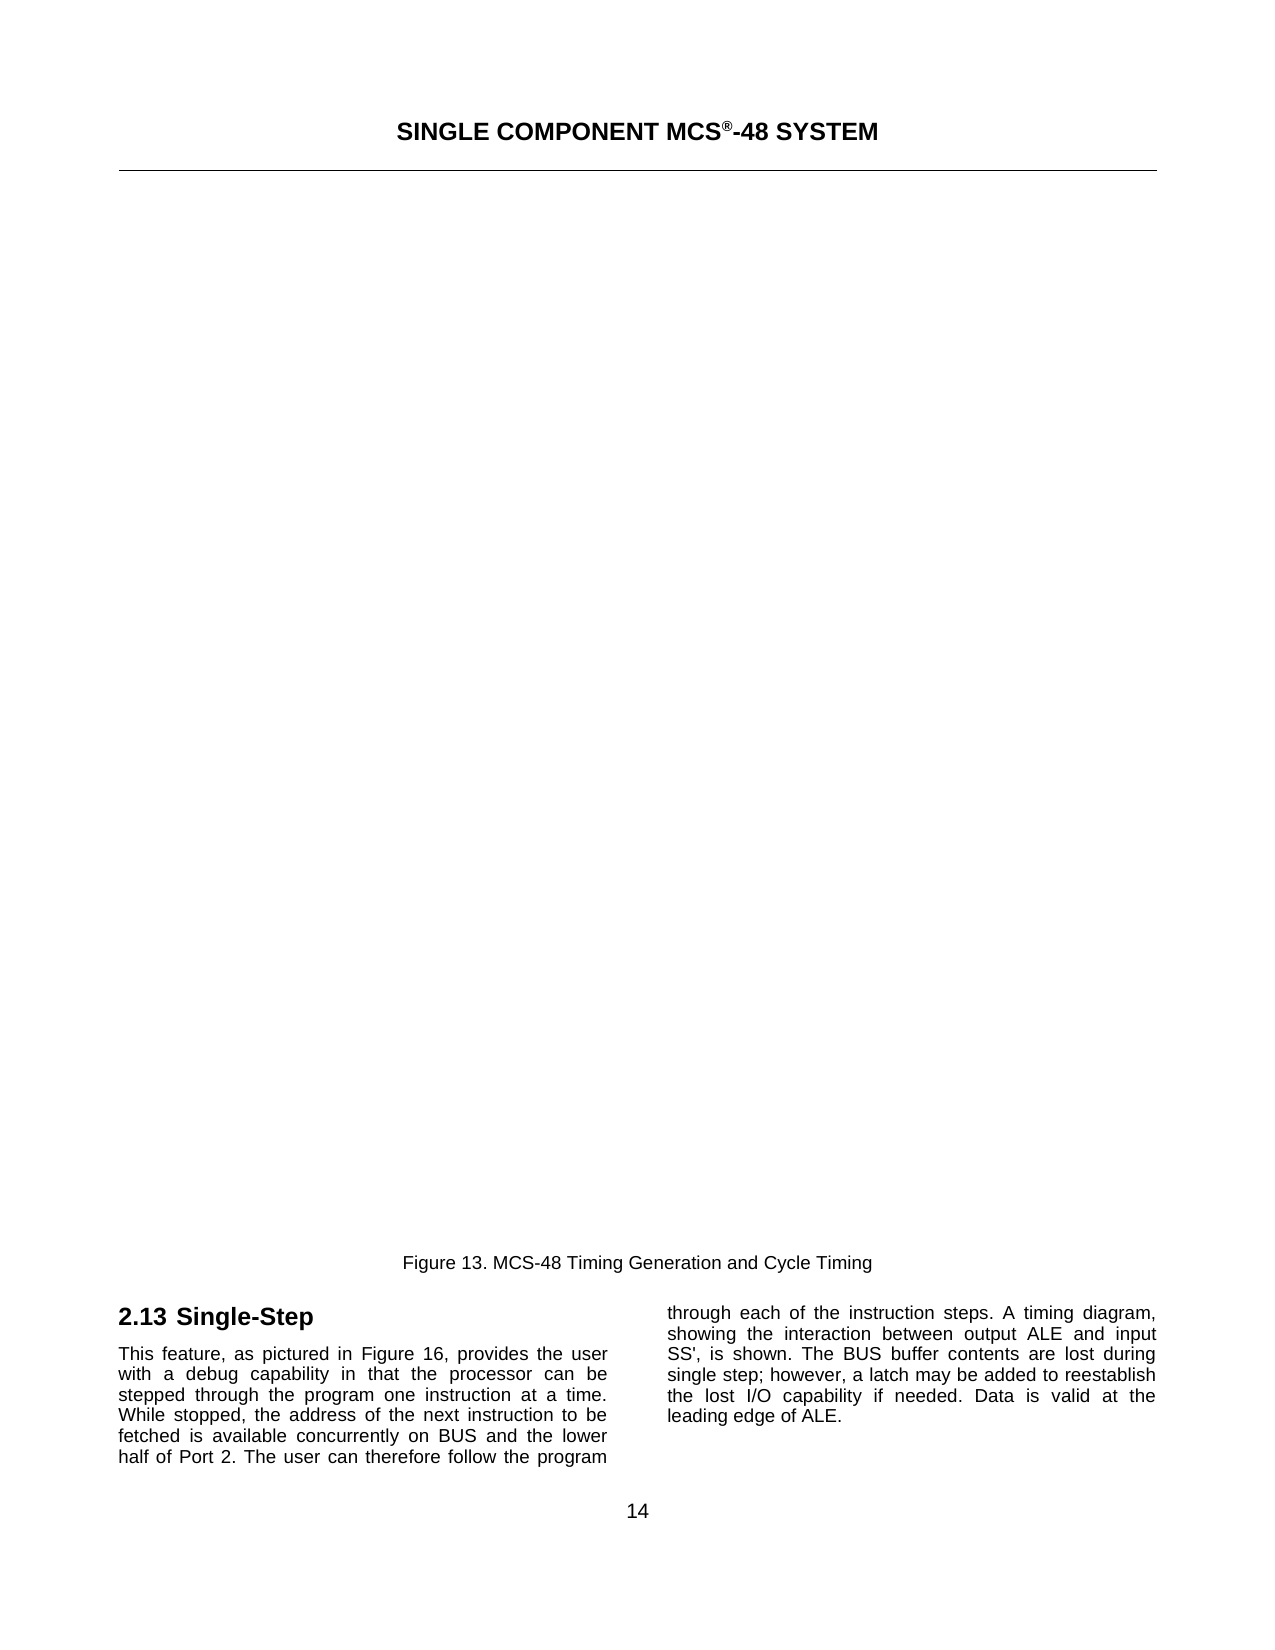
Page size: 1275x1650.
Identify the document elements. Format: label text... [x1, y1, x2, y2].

text This feature, as pictured in 16, provides the user with a debug capability in that the processor can be stepped through the program one instruction at a time. While stopped, the address of the next instruction to be fetched is available concurrently on BUS and the lower half of Port 2. The user can therefore follow the program [118, 1343, 608, 1467]
text through each of the instruction steps. A timing diagram, showing the interaction between output ALE and input SS', is shown. The BUS buffer contents are lost during single step; however, a latch may be added to reestablish the lost I/O capability if needed. Data is valid at the leading edge of ALE. [667, 1273, 1157, 1427]
subtitle Single-Step [118, 1273, 608, 1331]
text Figure 13. MCS-48 Timing Generation and Cycle Timing [115, 254, 1160, 1273]
